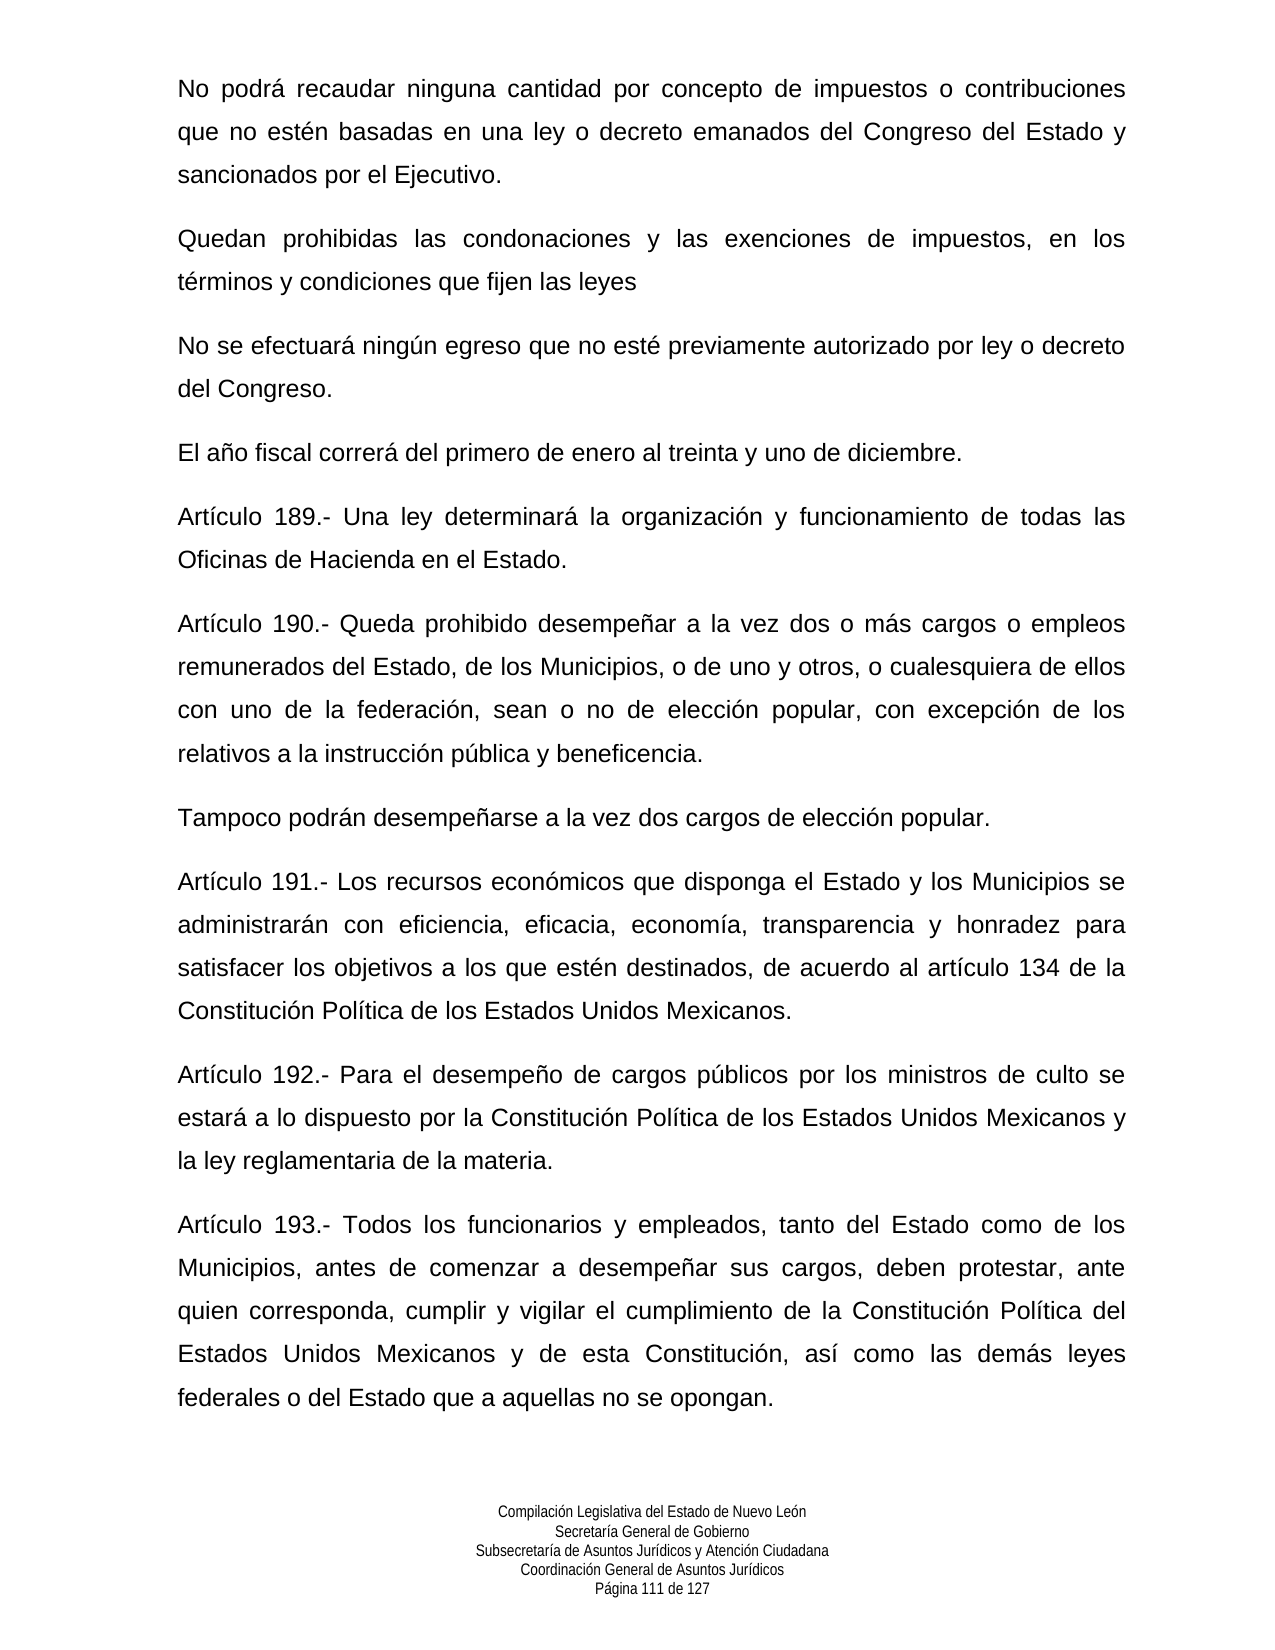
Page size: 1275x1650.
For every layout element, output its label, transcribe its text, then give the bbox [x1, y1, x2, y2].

text Artículo 189.- Una ley determinará la organización y funcionamiento de todas las Oficinas de Hacienda en el Estado. [177, 502, 1127, 574]
text Tampoco podrán desempeñarse a la vez dos cargos de elección popular. [177, 803, 1127, 831]
text Artículo 191.- Los recursos económicos que disponga el Estado y los Municipios se administrarán con eficiencia, eficacia, economía, transparencia y honradez para satisfacer los objetivos a los que estén destinados, de acuerdo al artículo 134 de la Constitución Política de los Estados Unidos Mexicanos. [177, 867, 1127, 1025]
text Artículo 190.- Queda prohibido desempeñar a la vez dos o más cargos o empleos remunerados del Estado, de los Municipios, o de uno y otros, o cualesquiera de ellos con uno de la federación, sean o no de elección popular, con excepción de los relativos a la instrucción pública y beneficencia. [177, 609, 1127, 767]
text No podrá recaudar ninguna cantidad por concepto de impuestos o contribuciones que no estén basadas en una ley o decreto emanados del Congreso del Estado y sancionados por el Ejecutivo. [177, 74, 1127, 189]
text Artículo 192.- Para el desempeño de cargos públicos por los ministros de culto se estará a lo dispuesto por la Constitución Política de los Estados Unidos Mexicanos y la ley reglamentaria de la materia. [177, 1060, 1127, 1175]
text Quedan prohibidas las condonaciones y las exenciones de impuestos, en los términos y condiciones que fijen las leyes [177, 224, 1127, 296]
text Artículo 193.- Todos los funcionarios y empleados, tanto del Estado como de los Municipios, antes de comenzar a desempeñar sus cargos, deben protestar, ante quien corresponda, cumplir y vigilar el cumplimiento de la Constitución Política del Estados Unidos Mexicanos y de esta Constitución, así como las demás leyes federales o del Estado que a aquellas no se opongan. [177, 1210, 1127, 1411]
text No se efectuará ningún egreso que no esté previamente autorizado por ley o decreto del Congreso. [177, 331, 1127, 403]
text El año fiscal correrá del primero de enero al treinta y uno de diciembre. [177, 438, 1127, 467]
